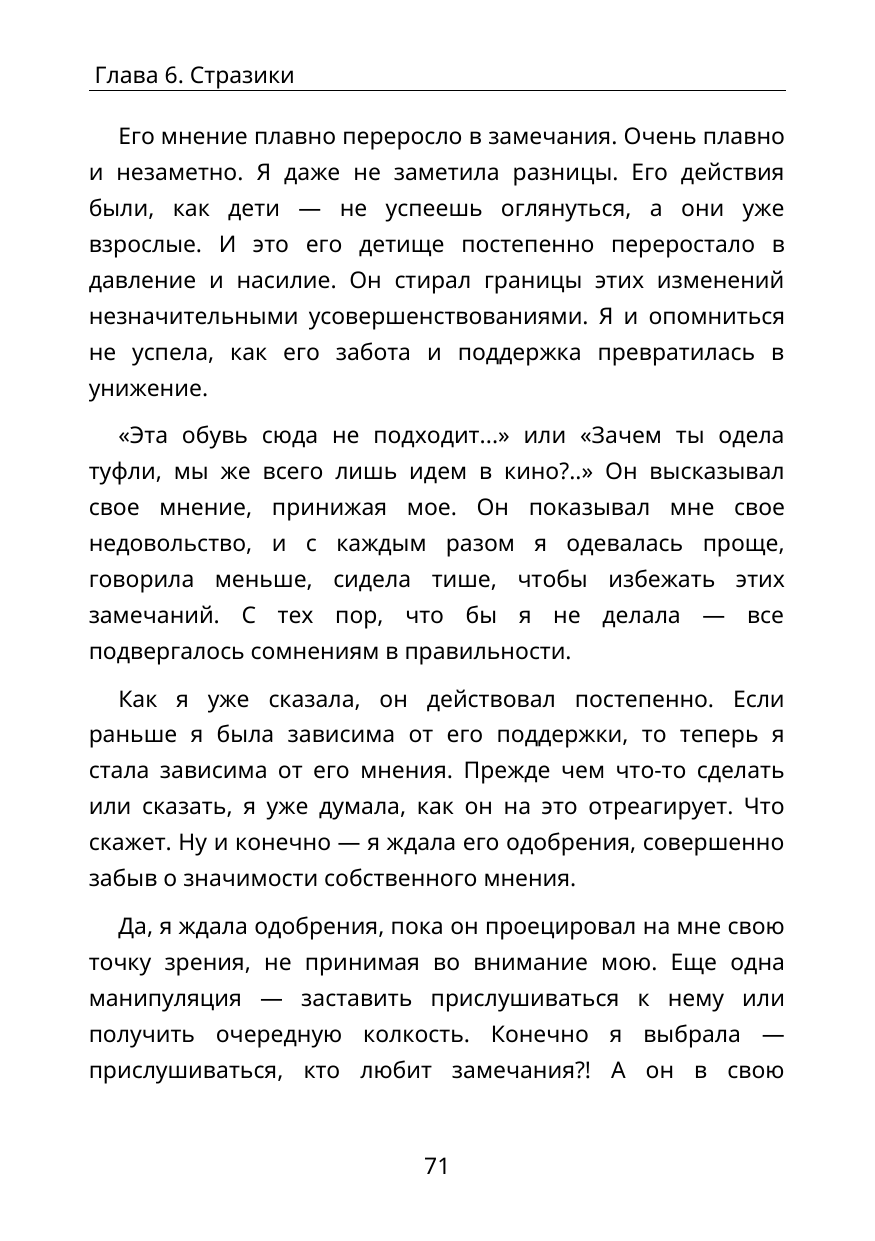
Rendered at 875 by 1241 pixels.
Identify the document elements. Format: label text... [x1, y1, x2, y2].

text Да, я ждала одобрения, пока он проецировал на мне свою точку зрения, не принимая во внимание мою. Еще одна манипуляция — заставить прислушиваться к нему или получить очередную колкость. Конечно я выбрала — прислушиваться, кто любит замечания?! А он в свою [88, 910, 786, 1085]
text Его мнение плавно переросло в замечания. Очень плавно и незаметно. Я даже не заметила разницы. Его действия были, как дети — не успеешь оглянуться, а они уже взрослые. И это его детище постепенно переростало в давление и насилие. Он стирал границы этих изменений незначительными усовершенствованиями. Я и опомниться не успела, как его забота и поддержка превратилась в унижение. [88, 120, 786, 403]
text «Эта обувь сюда не подходит...» или «Зачем ты одела туфли, мы же всего лишь идем в кино?..» Он высказывал свое мнение, принижая мое. Он показывал мне свое недовольство, и с каждым разом я одевалась проще, говорила меньше, сидела тише, чтобы избежать этих замечаний. С тех пор, что бы я не делала — все подвергалось сомнениям в правильности. [88, 419, 786, 666]
text Как я уже сказала, он действовал постепенно. Если раньше я была зависима от его поддержки, то теперь я стала зависима от его мнения. Прежде чем что-то сделать или сказать, я уже думала, как он на это отреагирует. Что скажет. Ну и конечно — я ждала его одобрения, совершенно забыв о значимости собственного мнения. [88, 682, 786, 893]
